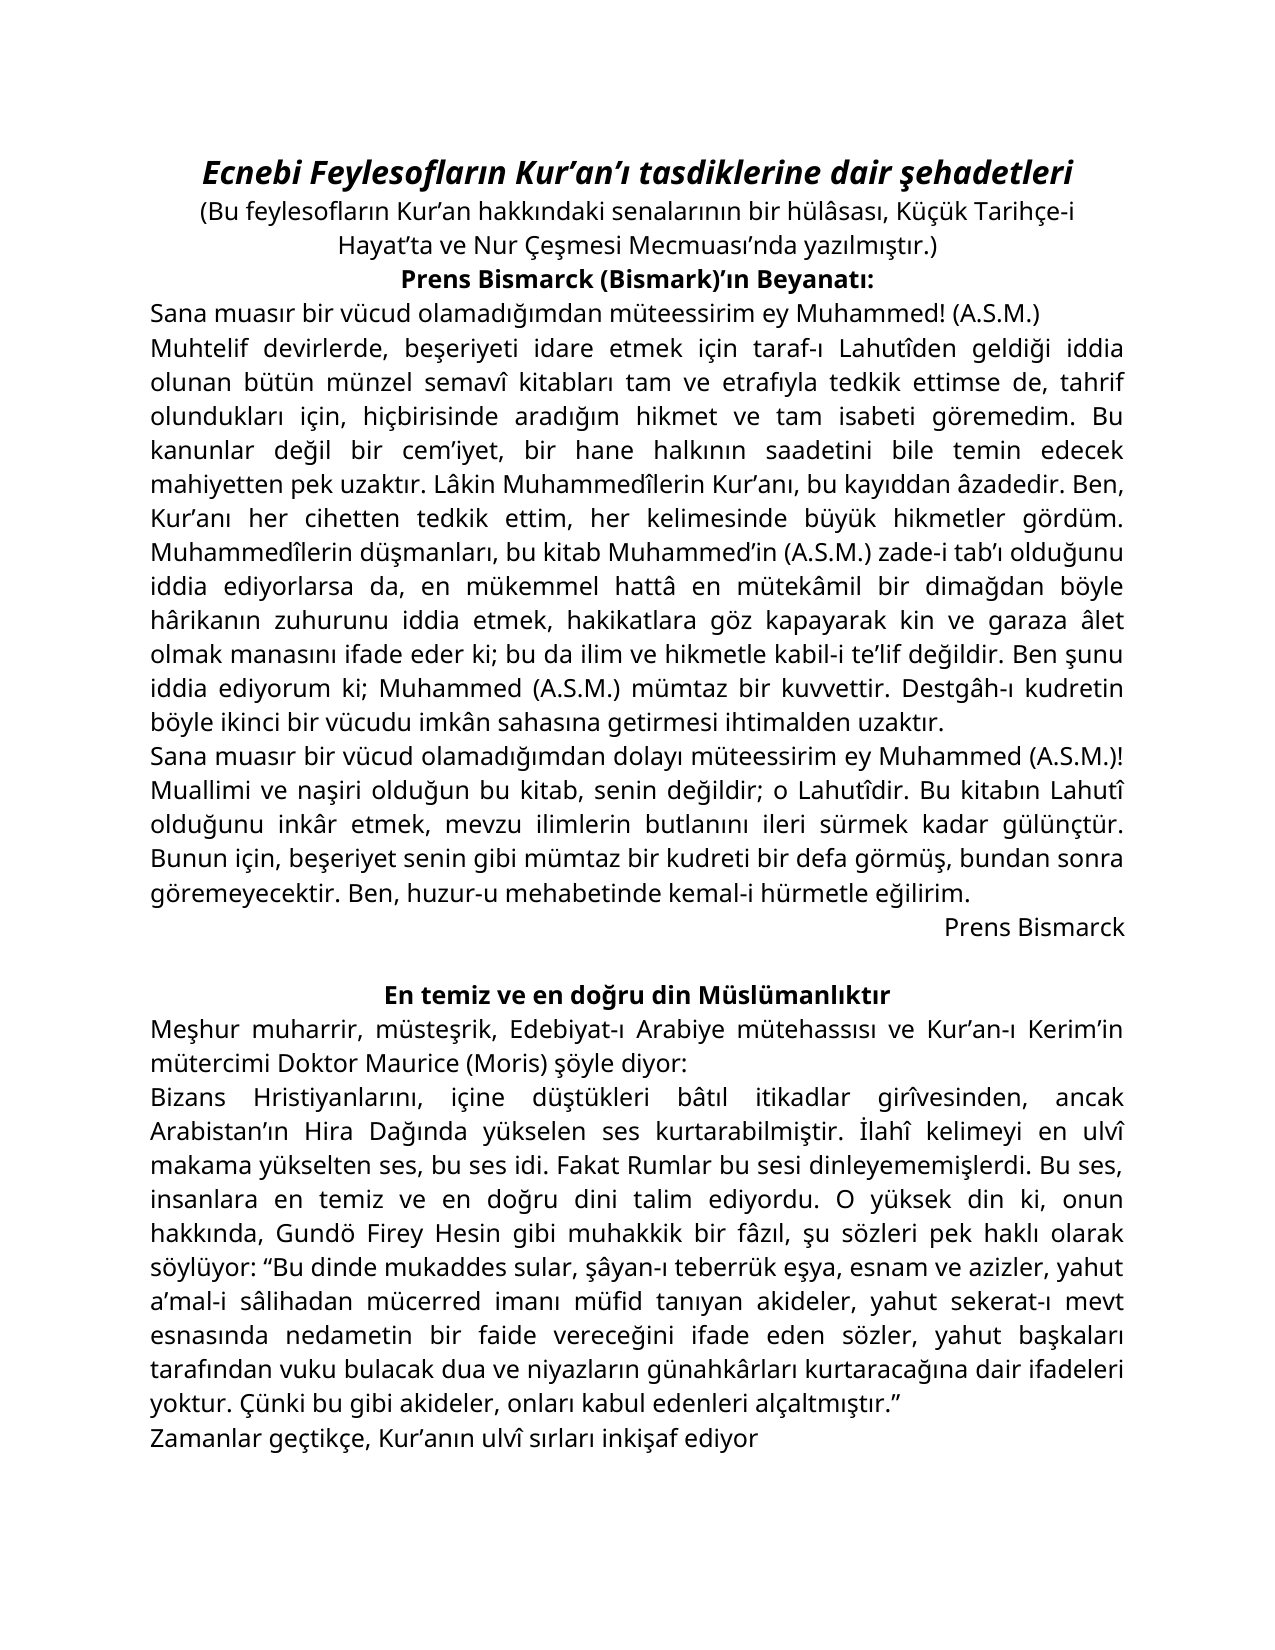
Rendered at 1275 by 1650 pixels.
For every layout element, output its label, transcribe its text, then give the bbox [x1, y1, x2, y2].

text Sana muasır bir vücud olamadığımdan müteessirim ey Muhammed! (A.S.M.) [150, 296, 1125, 330]
text Muhtelif devirlerde, beşeriyeti idare etmek için taraf-ı Lahutîden geldiği iddia olunan bütün münzel semavî kitabları tam ve etrafıyla tedkik ettimse de, tahrif olundukları için, hiçbirisinde aradığım hikmet ve tam isabeti göremedim. Bu kanunlar değil bir cem’iyet, bir hane halkının saadetini bile temin edecek mahiyetten pek uzaktır. Lâkin Muhammedîlerin Kur’anı, bu kayıddan âzadedir. Ben, Kur’anı her cihetten tedkik ettim, her kelimesinde büyük hikmetler gördüm. Muhammedîlerin düşmanları, bu kitab Muhammed’in (A.S.M.) zade-i tab’ı olduğunu iddia ediyorlarsa da, en mükemmel hattâ en mütekâmil bir dimağdan böyle hârikanın zuhurunu iddia etmek, hakikatlara göz kapayarak kin ve garaza âlet olmak manasını ifade eder ki; bu da ilim ve hikmetle kabil-i te’lif değildir. Ben şunu iddia ediyorum ki; Muhammed (A.S.M.) mümtaz bir kuvvettir. Destgâh-ı kudretin böyle ikinci bir vücudu imkân sahasına getirmesi ihtimalden uzaktır. [150, 330, 1125, 739]
text (Bu feylesofların Kur’an hakkındaki senalarının bir hülâsası, Küçük Tarihçe-i Hayat’ta ve Nur Çeşmesi Mecmuası’nda yazılmıştır.) [150, 194, 1125, 262]
subtitle Ecnebi Feylesofların Kur’an’ı tasdiklerine dair şehadetleri [150, 150, 1125, 194]
text Bizans Hristiyanlarını, içine düştükleri bâtıl itikadlar girîvesinden, ancak Arabistan’ın Hira Dağında yükselen ses kurtarabilmiştir. İlahî kelimeyi en ulvî makama yükselten ses, bu ses idi. Fakat Rumlar bu sesi dinleyememişlerdi. Bu ses, insanlara en temiz ve en doğru dini talim ediyordu. O yüksek din ki, onun hakkında, Gundö Firey Hesin gibi muhakkik bir fâzıl, şu sözleri pek haklı olarak söylüyor: “Bu dinde mukaddes sular, şâyan-ı teberrük eşya, esnam ve azizler, yahut a’mal-i sâlihadan mücerred imanı müfid tanıyan akideler, yahut sekerat-ı mevt esnasında nedametin bir faide vereceğini ifade eden sözler, yahut başkaları tarafından vuku bulacak dua ve niyazların günahkârları kurtaracağına dair ifadeleri yoktur. Çünki bu gibi akideler, onları kabul edenleri alçaltmıştır.” [150, 1079, 1125, 1420]
subtitle Prens Bismarck (Bismark)’ın Beyanatı: [150, 262, 1125, 296]
text Meşhur muharrir, müsteşrik, Edebiyat-ı Arabiye mütehassısı ve Kur’an-ı Kerim’in mütercimi Doktor Maurice (Moris) şöyle diyor: [150, 1011, 1125, 1079]
text Prens Bismarck [150, 909, 1125, 943]
text Zamanlar geçtikçe, Kur’anın ulvî sırları inkişaf ediyor [150, 1420, 1125, 1454]
subtitle En temiz ve en doğru din Müslümanlıktır [150, 977, 1125, 1011]
text Sana muasır bir vücud olamadığımdan dolayı müteessirim ey Muhammed (A.S.M.)! Muallimi ve naşiri olduğun bu kitab, senin değildir; o Lahutîdir. Bu kitabın Lahutî olduğunu inkâr etmek, mevzu ilimlerin butlanını ileri sürmek kadar gülünçtür. Bunun için, beşeriyet senin gibi mümtaz bir kudreti bir defa görmüş, bundan sonra göremeyecektir. Ben, huzur-u mehabetinde kemal-i hürmetle eğilirim. [150, 739, 1125, 909]
